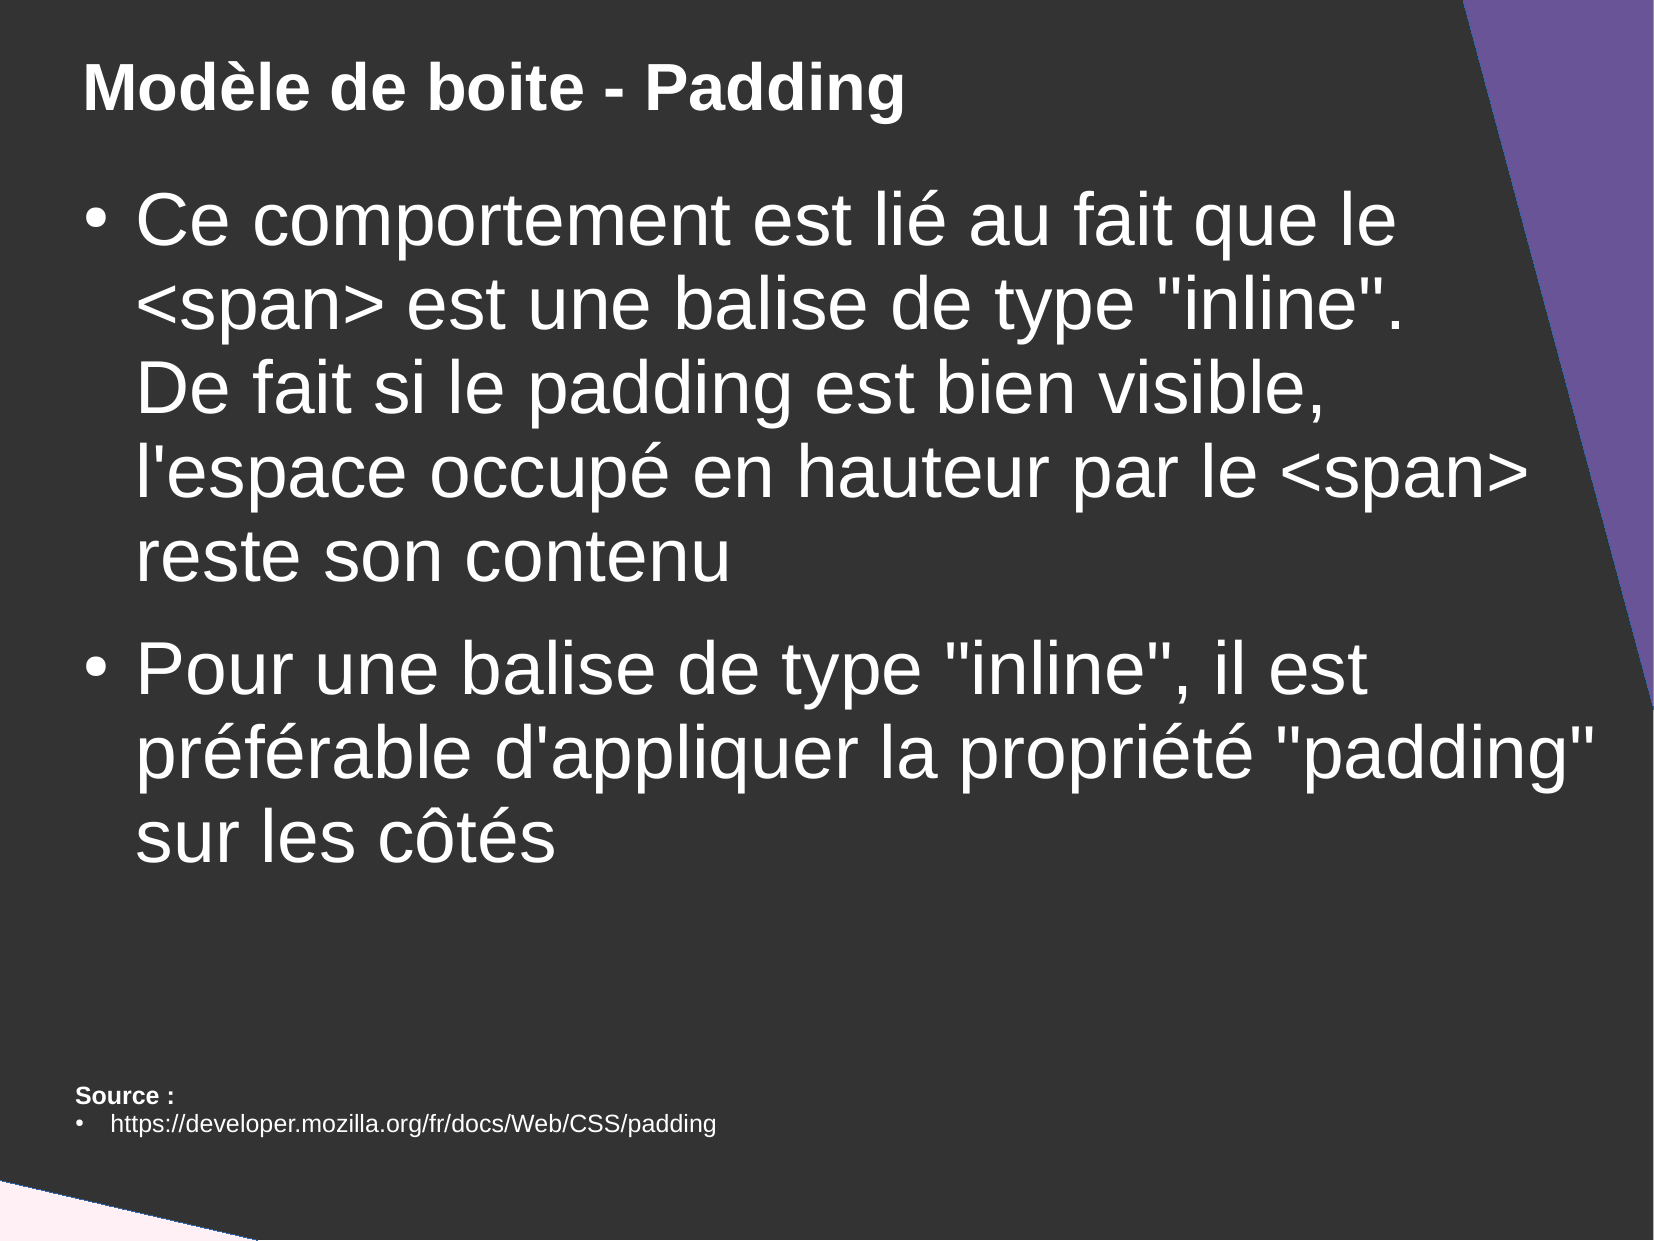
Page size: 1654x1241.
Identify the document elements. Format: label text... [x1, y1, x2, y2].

text_box [1463, 0, 1654, 710]
text_box Source : https://developer.mozilla.org/fr/docs/Web/CSS/padding [60, 1074, 1546, 1217]
title Modèle de boite - Padding [82, 49, 1571, 130]
text_box [0, 1180, 261, 1241]
list Ce comportement est lié au fait que le <span> est une balise de type "inline". De fait si le padding est bien visible, l'espace occupé en hauteur par le <span> reste son contenu Pour une balise de type "inline", il est préférable d'appliquer la propriété "padding" sur les côtés [64, 177, 1604, 886]
